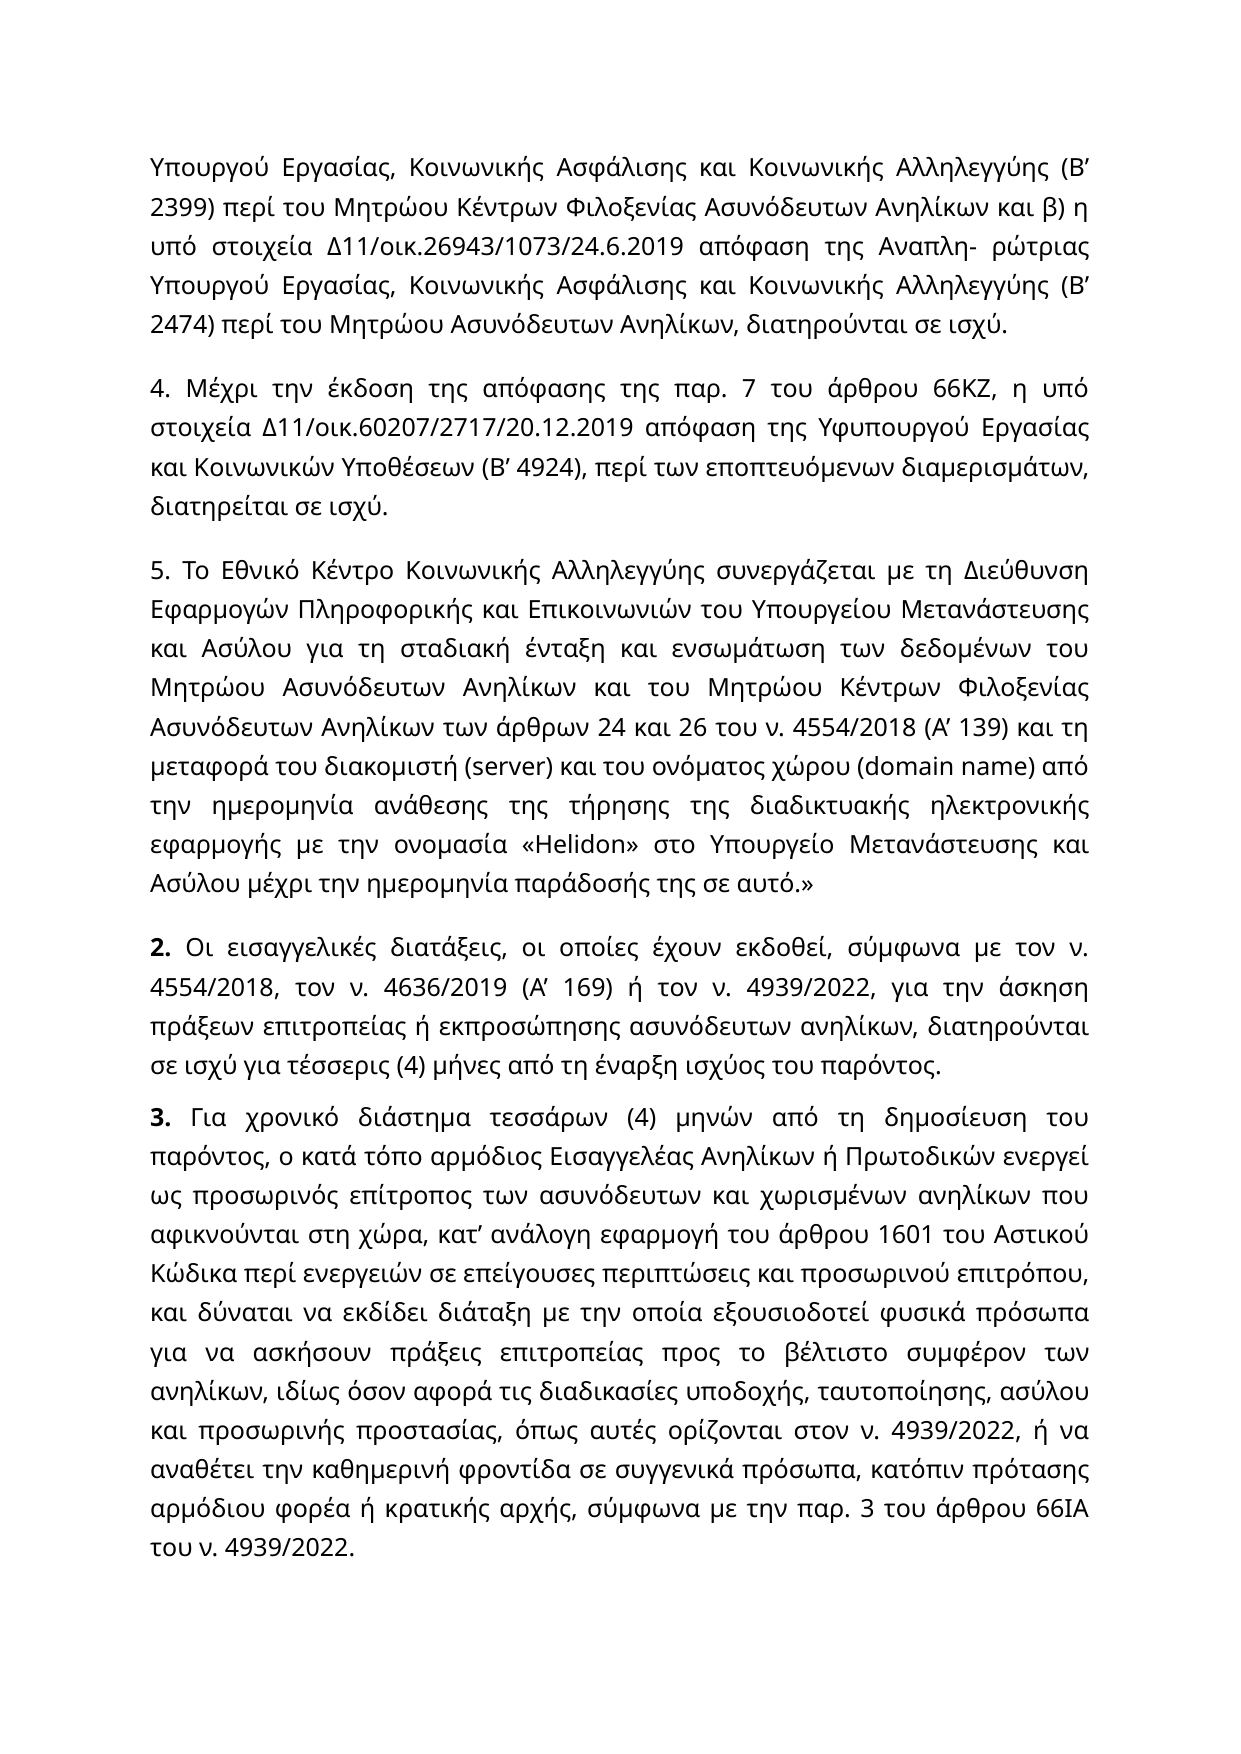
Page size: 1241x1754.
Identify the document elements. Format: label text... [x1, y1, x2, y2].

text 3. Για χρονικό διάστημα τεσσάρων (4) μηνών από τη δημοσίευση του παρόντος, ο κατά τόπο αρμόδιος Εισαγγελέας Ανηλίκων ή Πρωτοδικών ενεργεί ως προσωρινός επίτροπος των ασυνόδευτων και χωρισμένων ανηλίκων που αφικνούνται στη χώρα, κατ’ ανάλογη εφαρμογή του άρθρου 1601 του Αστικού Κώδικα περί ενεργειών σε επείγουσες περιπτώσεις και προσωρινού επιτρόπου, και δύναται να εκδίδει διάταξη με την οποία εξουσιοδοτεί φυσικά πρόσωπα για να ασκήσουν πράξεις επιτροπείας προς το βέλτιστο συμφέρον των ανηλίκων, ιδίως όσον αφορά τις διαδικασίες υποδοχής, ταυτοποίησης, ασύλου και προσωρινής προστασίας, όπως αυτές ορίζονται στον ν. 4939/2022, ή να αναθέτει την καθημερινή φροντίδα σε συγγενικά πρόσωπα, κατόπιν πρότασης αρμόδιου φορέα ή κρατικής αρχής, σύμφωνα με την παρ. 3 του άρθρου 66ΙΑ του ν. 4939/2022. [150, 1099, 1090, 1564]
text 4. Μέχρι την έκδοση της απόφασης της παρ. 7 του άρθρου 66ΚΖ, η υπό στοιχεία Δ11/οικ.60207/2717/20.12.2019 απόφαση της Υφυπουργού Εργασίας και Κοινωνικών Υποθέσεων (Β’ 4924), περί των εποπτευόμενων διαμερισμάτων, διατηρείται σε ισχύ. [150, 371, 1090, 522]
text Υπουργού Εργασίας, Κοινωνικής Ασφάλισης και Κοινωνικής Αλληλεγγύης (Β’ 2399) περί του Μητρώου Κέντρων Φιλοξενίας Ασυνόδευτων Ανηλίκων και β) η υπό στοιχεία Δ11/οικ.26943/1073/24.6.2019 απόφαση της Αναπλη- ρώτριας Υπουργού Εργασίας, Κοινωνικής Ασφάλισης και Κοινωνικής Αλληλεγγύης (Β’ 2474) περί του Μητρώου Ασυνόδευτων Ανηλίκων, διατηρούνται σε ισχύ. [150, 150, 1090, 341]
text 2. Οι εισαγγελικές διατάξεις, οι οποίες έχουν εκδοθεί, σύμφωνα με τον ν. 4554/2018, τον ν. 4636/2019 (Α’ 169) ή τον ν. 4939/2022, για την άσκηση πράξεων επιτροπείας ή εκπροσώπησης ασυνόδευτων ανηλίκων, διατηρούνται σε ισχύ για τέσσερις (4) μήνες από τη έναρξη ισχύος του παρόντος. [150, 930, 1090, 1082]
text 5. Το Εθνικό Κέντρο Κοινωνικής Αλληλεγγύης συνεργάζεται με τη Διεύθυνση Εφαρμογών Πληροφορικής και Επικοινωνιών του Υπουργείου Μετανάστευσης και Ασύλου για τη σταδιακή ένταξη και ενσωμάτωση των δεδομένων του Μητρώου Ασυνόδευτων Ανηλίκων και του Μητρώου Κέντρων Φιλοξενίας Ασυνόδευτων Ανηλίκων των άρθρων 24 και 26 του ν. 4554/2018 (Α’ 139) και τη μεταφορά του διακομιστή (server) και του ονόματος χώρου (domain name) από την ημερομηνία ανάθεσης της τήρησης της διαδικτυακής ηλεκτρονικής εφαρμογής με την ονομασία «Helidon» στο Υπουργείο Μετανάστευσης και Ασύλου μέχρι την ημερομηνία παράδοσής της σε αυτό.» [150, 552, 1090, 900]
